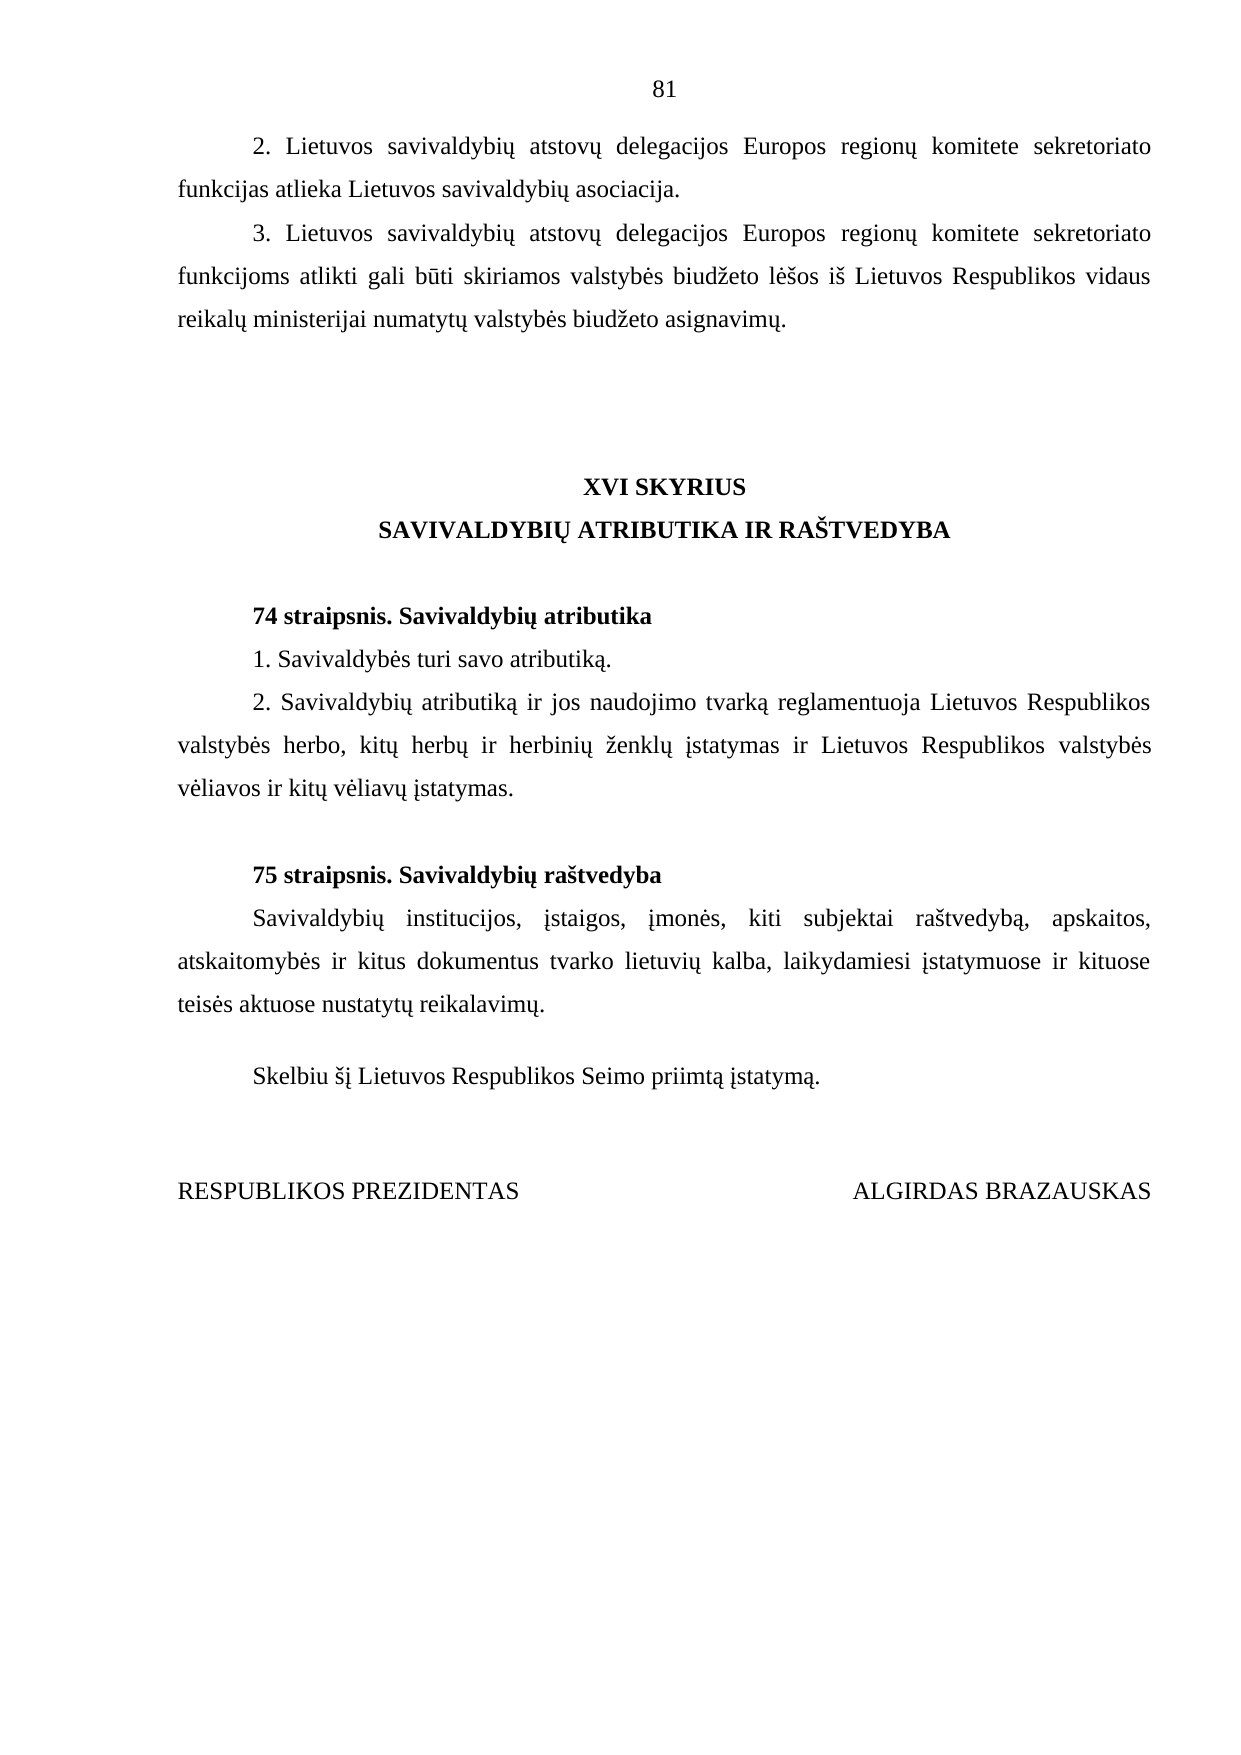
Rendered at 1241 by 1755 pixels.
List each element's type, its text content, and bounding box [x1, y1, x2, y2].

text 2. Lietuvos savivaldybių atstovų delegacijos Europos regionų komitete sekretoriato funkcijas atlieka Lietuvos savivaldybių asociacija. [177, 131, 1152, 203]
text XVI SKYRIUS [177, 472, 1152, 500]
text 2. Savivaldybių atributiką ir jos naudojimo tvarką reglamentuoja Lietuvos Respublikos valstybės herbo, kitų herbų ir herbinių ženklų įstatymas ir Lietuvos Respublikos valstybės vėliavos ir kitų vėliavų įstatymas. [177, 687, 1152, 802]
text 74 straipsnis. Savivaldybių atributika [177, 601, 1152, 630]
text Savivaldybių institucijos, įstaigos, įmonės, kiti subjektai raštvedybą, apskaitos, atskaitomybės ir kitus dokumentus tvarko lietuvių kalba, laikydamiesi įstatymuose ir kituose teisės aktuose nustatytų reikalavimų. [177, 903, 1152, 1018]
text 75 straipsnis. Savivaldybių raštvedyba [177, 860, 1152, 888]
text Skelbiu šį Lietuvos Respublikos Seimo priimtą įstatymą. [177, 1061, 1152, 1090]
text RESPUBLIKOS PREZIDENTAS ALGIRDAS BRAZAUSKAS [177, 1176, 1152, 1205]
text SAVIVALDYBIŲ ATRIBUTIKA IR RAŠTVEDYBA [177, 515, 1152, 543]
text 3. Lietuvos savivaldybių atstovų delegacijos Europos regionų komitete sekretoriato funkcijoms atlikti gali būti skiriamos valstybės biudžeto lėšos iš Lietuvos Respublikos vidaus reikalų ministerijai numatytų valstybės biudžeto asignavimų. [177, 218, 1152, 333]
text 1. Savivaldybės turi savo atributiką. [177, 644, 1152, 673]
